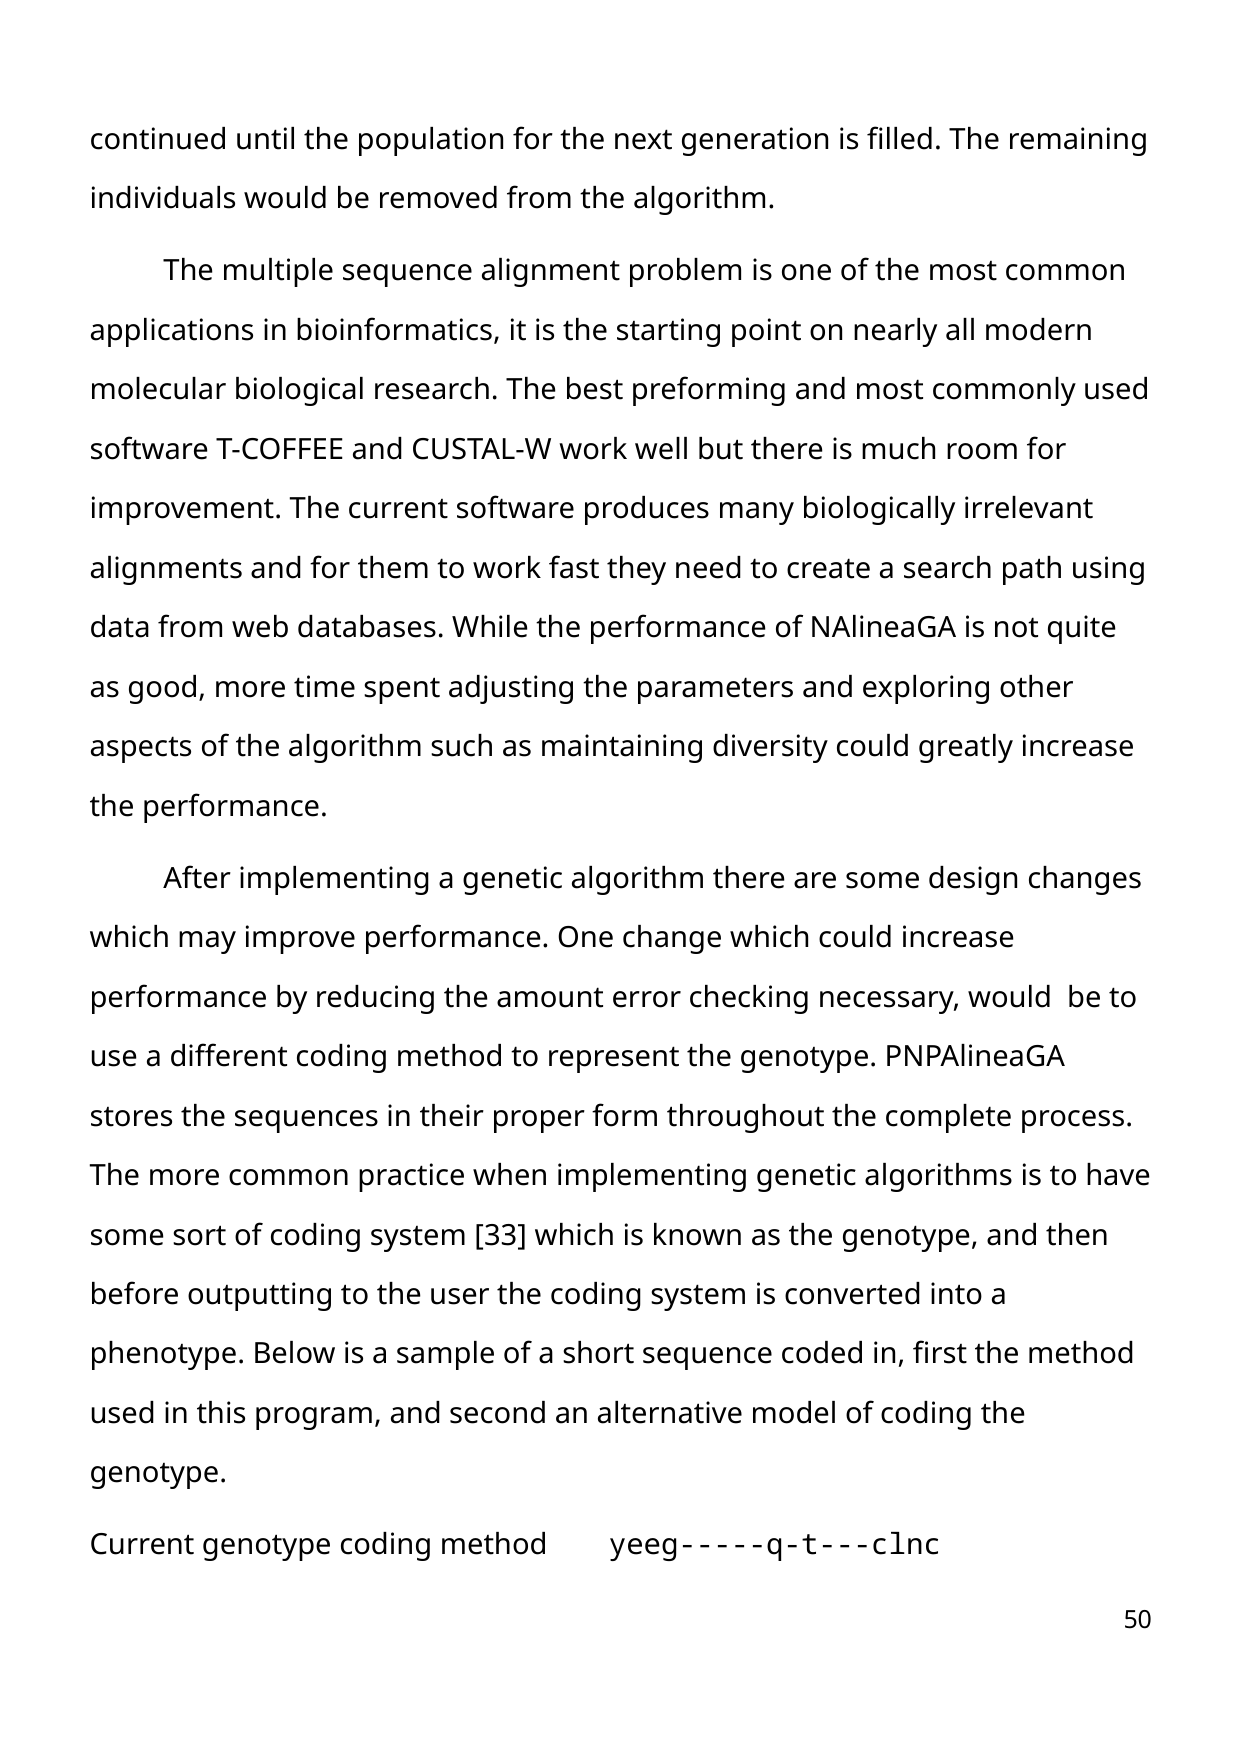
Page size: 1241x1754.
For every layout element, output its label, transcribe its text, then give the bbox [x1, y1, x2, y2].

text The multiple sequence alignment problem is one of the most common applications in bioinformatics, it is the starting point on nearly all modern molecular biological research. The best preforming and most commonly used software T-COFFEE and CUSTAL-W work well but there is much room for improvement. The current software produces many biologically irrelevant alignments and for them to work fast they need to create a search path using data from web databases. While the performance of NAlineaGA is not quite as good, more time spent adjusting the parameters and exploring other aspects of the algorithm such as maintaining diversity could greatly increase the performance. [89, 249, 1152, 824]
text Current genotype coding method yeeg-----q-t---clnc [89, 1524, 1152, 1563]
text After implementing a genetic algorithm there are some design changes which may improve performance. One change which could increase performance by reducing the amount error checking necessary, would be to use a different coding method to represent the genotype. PNPAlineaGA stores the sequences in their proper form throughout the complete process. The more common practice when implementing genetic algorithms is to have some sort of coding system [33] which is known as the genotype, and then before outputting to the user the coding system is converted into a phenotype. Below is a sample of a short sequence coded in, first the method used in this program, and second an alternative model of coding the genotype. [89, 857, 1152, 1491]
text continued until the population for the next generation is filled. The remaining individuals would be removed from the algorithm. [89, 118, 1152, 217]
